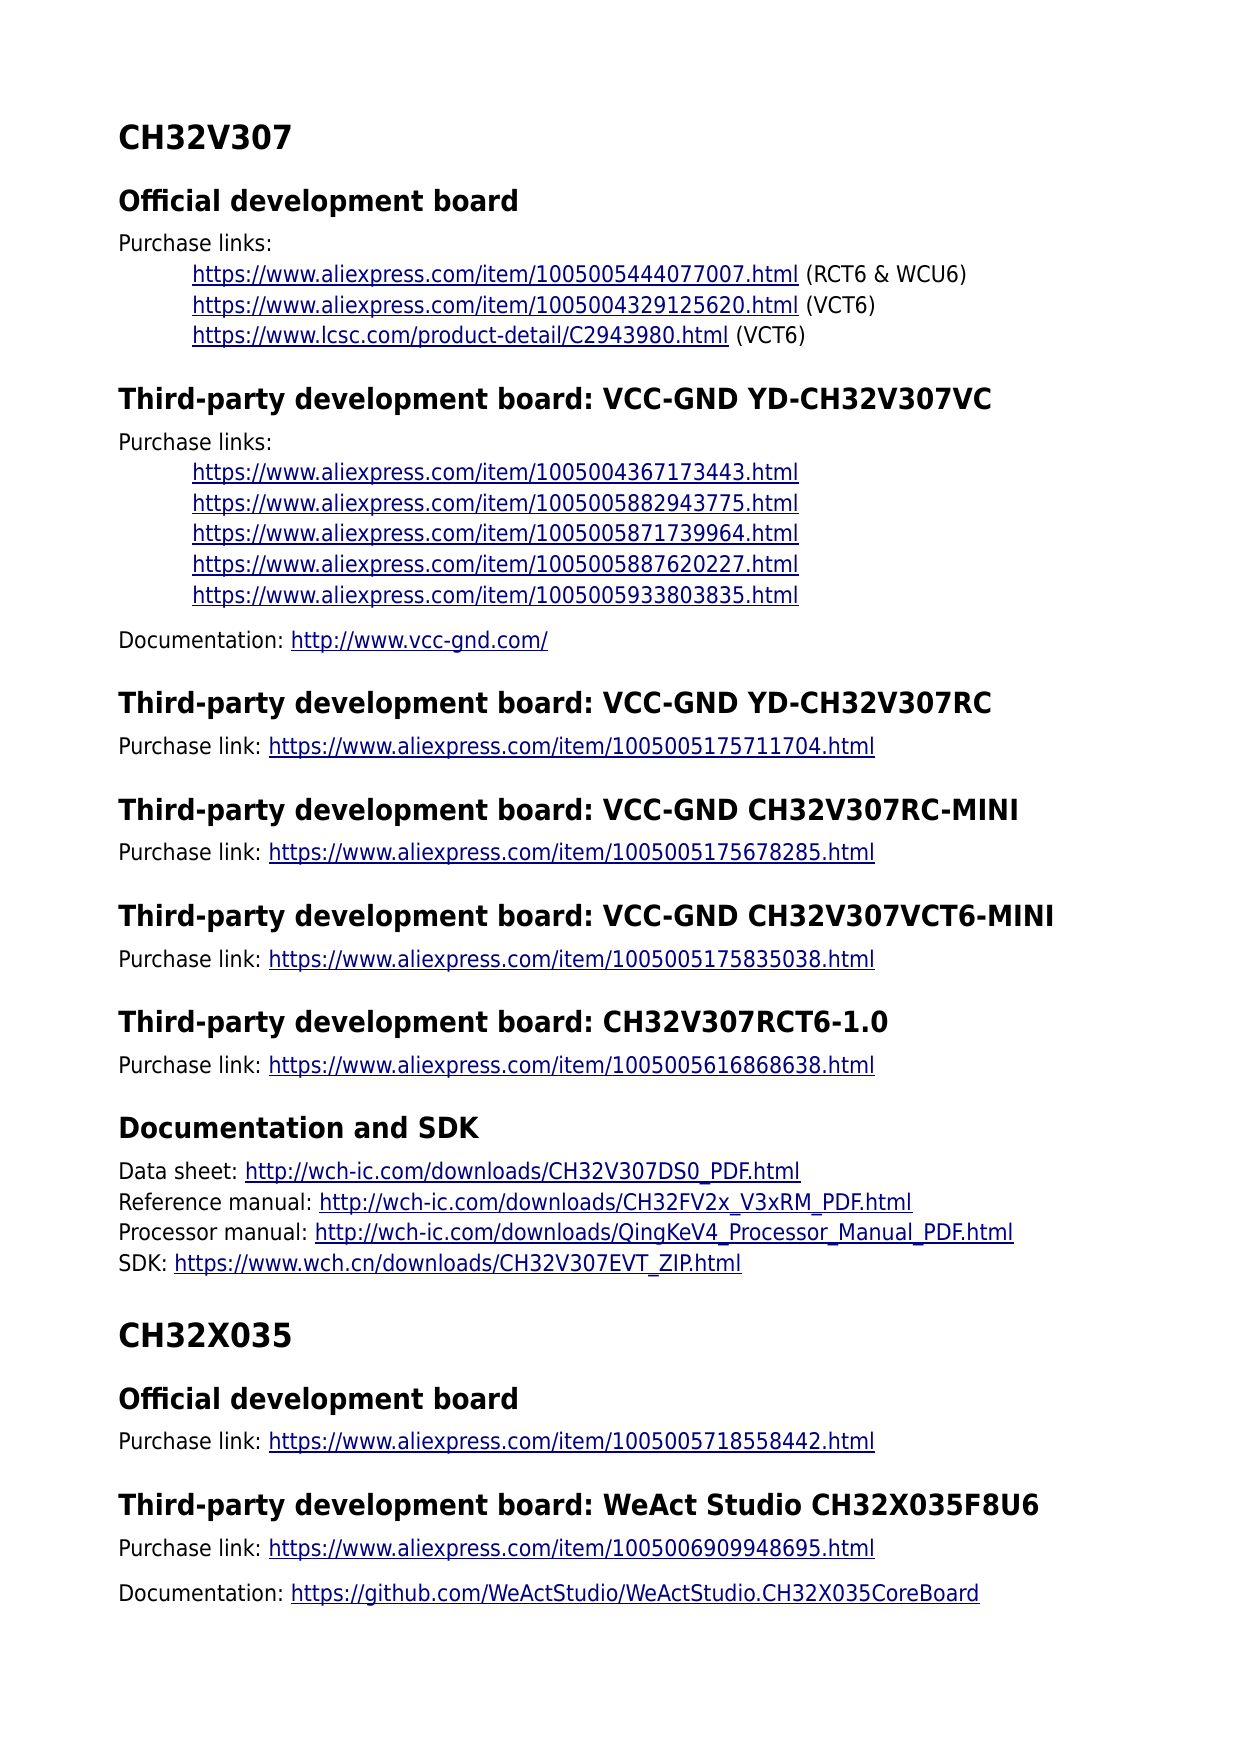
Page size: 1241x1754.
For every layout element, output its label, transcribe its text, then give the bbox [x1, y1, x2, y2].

text https://www.aliexpress.com/item/1005005933803835.html [192, 582, 1122, 608]
text https://www.aliexpress.com/item/1005005887620227.html [192, 551, 1122, 578]
text SDK: https://www.wch.cn/downloads/CH32V307EVT_ZIP.html [118, 1250, 1122, 1277]
text Processor manual: http://wch-ic.com/downloads/QingKeV4_Processor_Manual_PDF.html [118, 1219, 1122, 1246]
text Purchase link: https://www.aliexpress.com/item/1005006909948695.html [118, 1535, 1122, 1561]
text Reference manual: http://wch-ic.com/downloads/CH32FV2x_V3xRM_PDF.html [118, 1189, 1122, 1216]
text Purchase links: [118, 231, 1122, 257]
text Purchase link: https://www.aliexpress.com/item/1005005175678285.html [118, 839, 1122, 866]
text Purchase link: https://www.aliexpress.com/item/1005005175711704.html [118, 733, 1122, 760]
text Data sheet: http://wch-ic.com/downloads/CH32V307DS0_PDF.html [118, 1158, 1122, 1185]
text Documentation: https://github.com/WeActStudio/WeActStudio.CH32X035CoreBoard [118, 1580, 1122, 1607]
subtitle Third-party development board: VCC-GND CH32V307RC-MINI [118, 793, 1122, 827]
text https://www.aliexpress.com/item/1005004367173443.html [192, 459, 1122, 486]
subtitle Third-party development board: VCC-GND CH32V307VCT6-MINI [118, 899, 1122, 933]
subtitle Official development board [118, 184, 1122, 218]
text Purchase link: https://www.aliexpress.com/item/1005005718558442.html [118, 1428, 1122, 1455]
subtitle Official development board [118, 1382, 1122, 1416]
text https://www.aliexpress.com/item/1005005871739964.html [192, 521, 1122, 547]
subtitle CH32V307 [118, 118, 1122, 157]
subtitle Third-party development board: VCC-GND YD-CH32V307VC [118, 382, 1122, 416]
subtitle CH32X035 [118, 1316, 1122, 1355]
text https://www.aliexpress.com/item/1005004329125620.html (VCT6) [192, 292, 1122, 318]
text https://www.aliexpress.com/item/1005005444077007.html (RCT6 & WCU6) [192, 261, 1122, 288]
text Purchase link: https://www.aliexpress.com/item/1005005175835038.html [118, 946, 1122, 972]
text Purchase link: https://www.aliexpress.com/item/1005005616868638.html [118, 1052, 1122, 1079]
subtitle Third-party development board: CH32V307RCT6-1.0 [118, 1006, 1122, 1039]
text Documentation: http://www.vcc-gnd.com/ [118, 627, 1122, 654]
text https://www.aliexpress.com/item/1005005882943775.html [192, 490, 1122, 517]
subtitle Third-party development board: WeAct Studio CH32X035F8U6 [118, 1488, 1122, 1522]
text Purchase links: [118, 429, 1122, 455]
subtitle Third-party development board: VCC-GND YD-CH32V307RC [118, 687, 1122, 721]
text https://www.lcsc.com/product-detail/C2943980.html (VCT6) [192, 322, 1122, 349]
subtitle Documentation and SDK [118, 1112, 1122, 1146]
